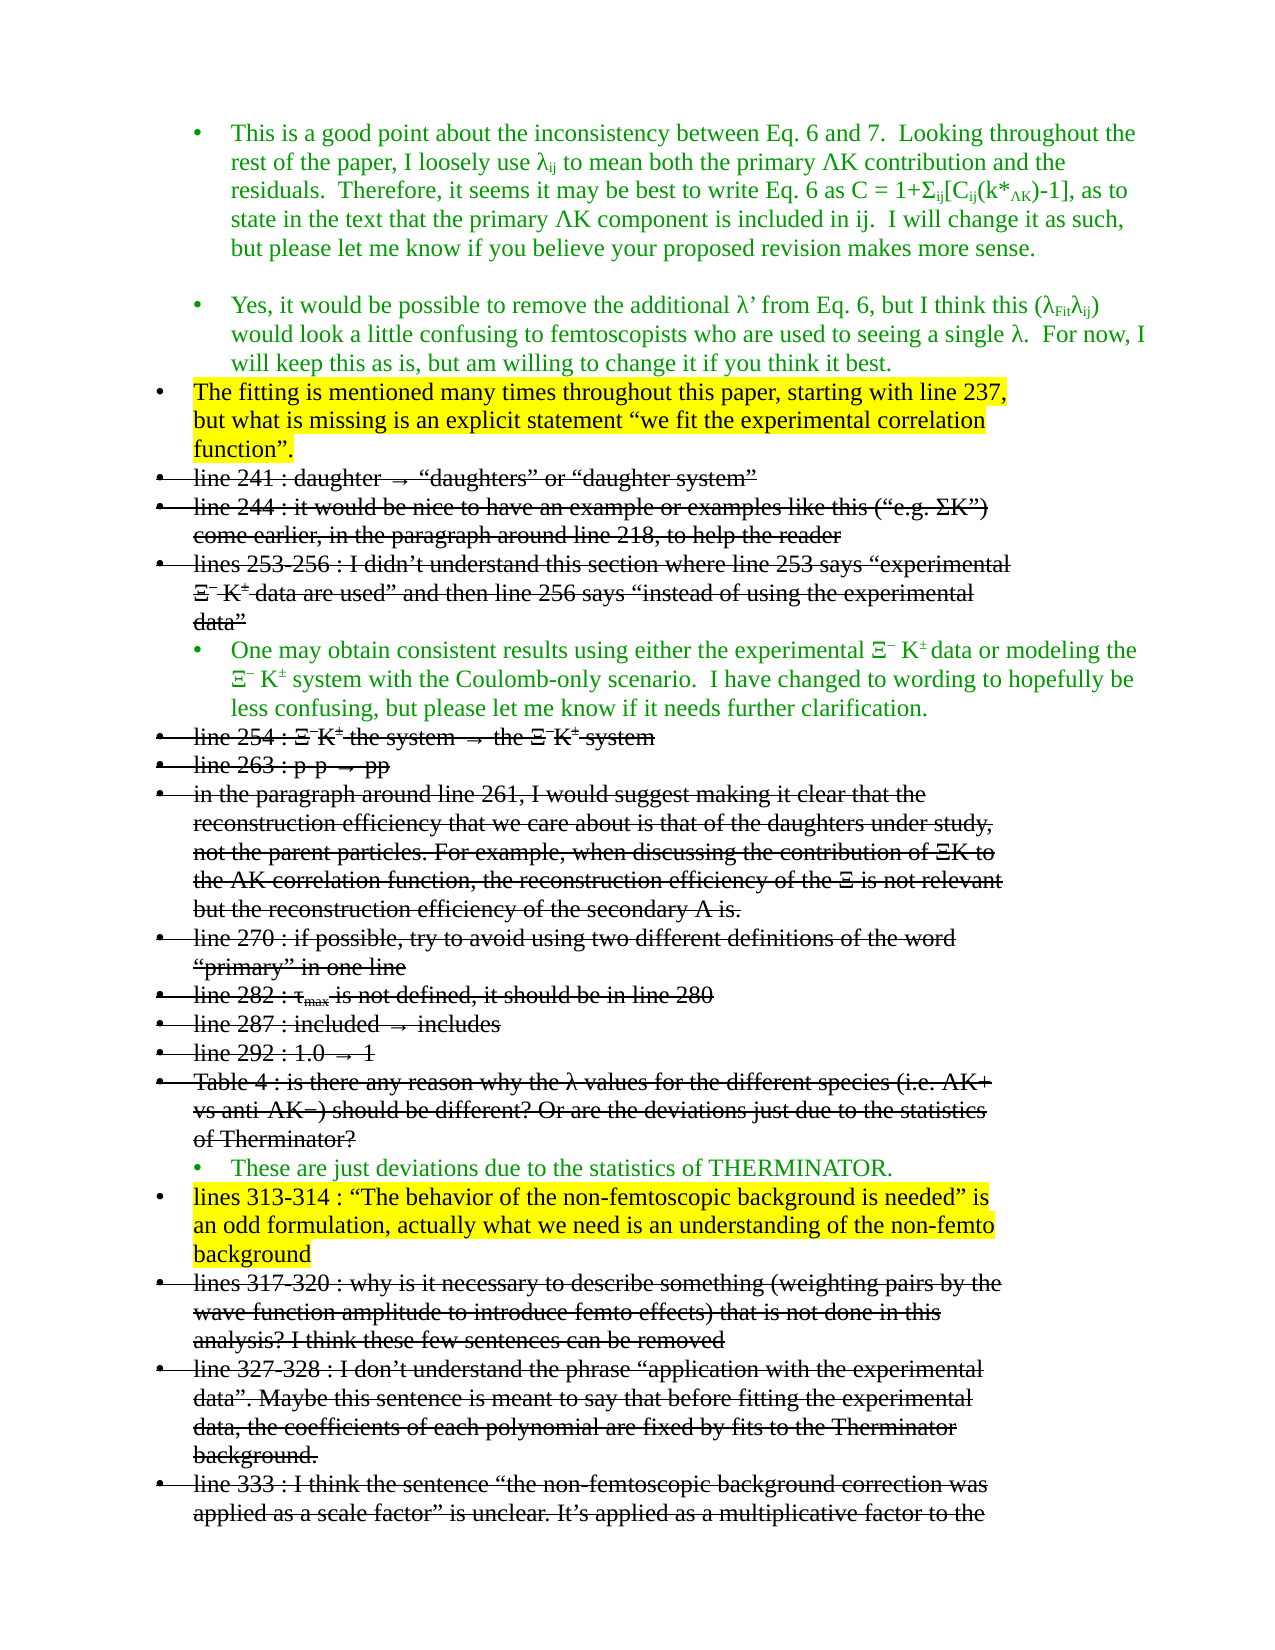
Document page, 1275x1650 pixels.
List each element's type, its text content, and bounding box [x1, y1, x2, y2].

list lines 253-256 : I didn’t understand this section where line 253 says “experimental [156, 549, 1157, 578]
list wave function amplitude to introduce femto effects) that is not done in this [156, 1297, 1157, 1326]
list Yes, it would be possible to remove the additional λ’ from Eq. 6, but I think this (λFitλij) would look a little confusing to femtoscopists who are used to seeing a single λ. For now, I will keep this as is, but am willing to change it if you think it best. [193, 291, 1157, 377]
list These are just deviations due to the statistics of THERMINATOR. [193, 1153, 1157, 1182]
list “primary” in one line [156, 952, 1157, 981]
list Table 4 : is there any reason why the λ values for the different species (i.e. ΛK+ [156, 1067, 1157, 1096]
list line 270 : if possible, try to avoid using two different definitions of the word [156, 923, 1157, 952]
list applied as a scale factor” is unclear. It’s applied as a multiplicative factor to the [156, 1498, 1157, 1527]
list reconstruction efficiency that we care about is that of the daughters under study, [156, 808, 1157, 837]
list background. [156, 1441, 1157, 1469]
list in the paragraph around line 261, I would suggest making it clear that the [156, 779, 1157, 808]
list vs anti-ΛK−) should be different? Or are the deviations just due to the statistics [156, 1096, 1157, 1124]
list One may obtain consistent results using either the experimental Ξ– K± data or modeling the Ξ– K± system with the Coulomb-only scenario. I have changed to wording to hopefully be less confusing, but please let me know if it needs further clarification. [193, 636, 1157, 722]
list line 254 : Ξ–K± the system → the Ξ–K± system [156, 722, 1157, 751]
list The fitting is mentioned many times throughout this paper, starting with line 237, [156, 377, 1157, 406]
list come earlier, in the paragraph around line 218, to help the reader [156, 521, 1157, 549]
list line 241 : daughter → “daughters” or “daughter system” [156, 463, 1157, 492]
list line 327-328 : I don’t understand the phrase “application with the experimental [156, 1354, 1157, 1383]
list line 292 : 1.0 → 1 [156, 1038, 1157, 1067]
list data, the coefficients of each polynomial are fixed by fits to the Therminator [156, 1412, 1157, 1441]
list line 263 : p-p → pp [156, 751, 1157, 779]
list line 287 : included → includes [156, 1009, 1157, 1038]
list analysis? I think these few sentences can be removed [156, 1326, 1157, 1354]
list This is a good point about the inconsistency between Eq. 6 and 7. Looking throughout the rest of the paper, I loosely use λij to mean both the primary ΛK contribution and the residuals. Therefore, it seems it may be best to write Eq. 6 as C = 1+Σij[Cij(k*ΛK)-1], as to state in the text that the primary ΛK component is included in ij. I will change it as such, but please let me know if you believe your proposed revision makes more sense. [193, 118, 1157, 291]
list line 244 : it would be nice to have an example or examples like this (“e.g. ΣK”) [156, 492, 1157, 521]
list an odd formulation, actually what we need is an understanding of the non-femto [156, 1211, 1157, 1239]
list of Therminator? [156, 1124, 1157, 1153]
list but what is missing is an explicit statement “we fit the experimental correlation [156, 406, 1157, 434]
list not the parent particles. For example, when discussing the contribution of ΞK to [156, 837, 1157, 866]
list function”. [156, 434, 1157, 463]
list line 333 : I think the sentence “the non-femtoscopic background correction was [156, 1469, 1157, 1498]
list background [156, 1239, 1157, 1268]
list data” [156, 607, 1157, 636]
list line 282 : τmax is not defined, it should be in line 280 [156, 981, 1157, 1009]
list but the reconstruction efficiency of the secondary Λ is. [156, 894, 1157, 923]
list lines 313-314 : “The behavior of the non-femtoscopic background is needed” is [156, 1182, 1157, 1211]
list the ΛK correlation function, the reconstruction efficiency of the Ξ is not relevant [156, 866, 1157, 894]
list data”. Maybe this sentence is meant to say that before fitting the experimental [156, 1383, 1157, 1412]
list Ξ– K± data are used” and then line 256 says “instead of using the experimental [156, 578, 1157, 607]
list lines 317-320 : why is it necessary to describe something (weighting pairs by the [156, 1268, 1157, 1297]
